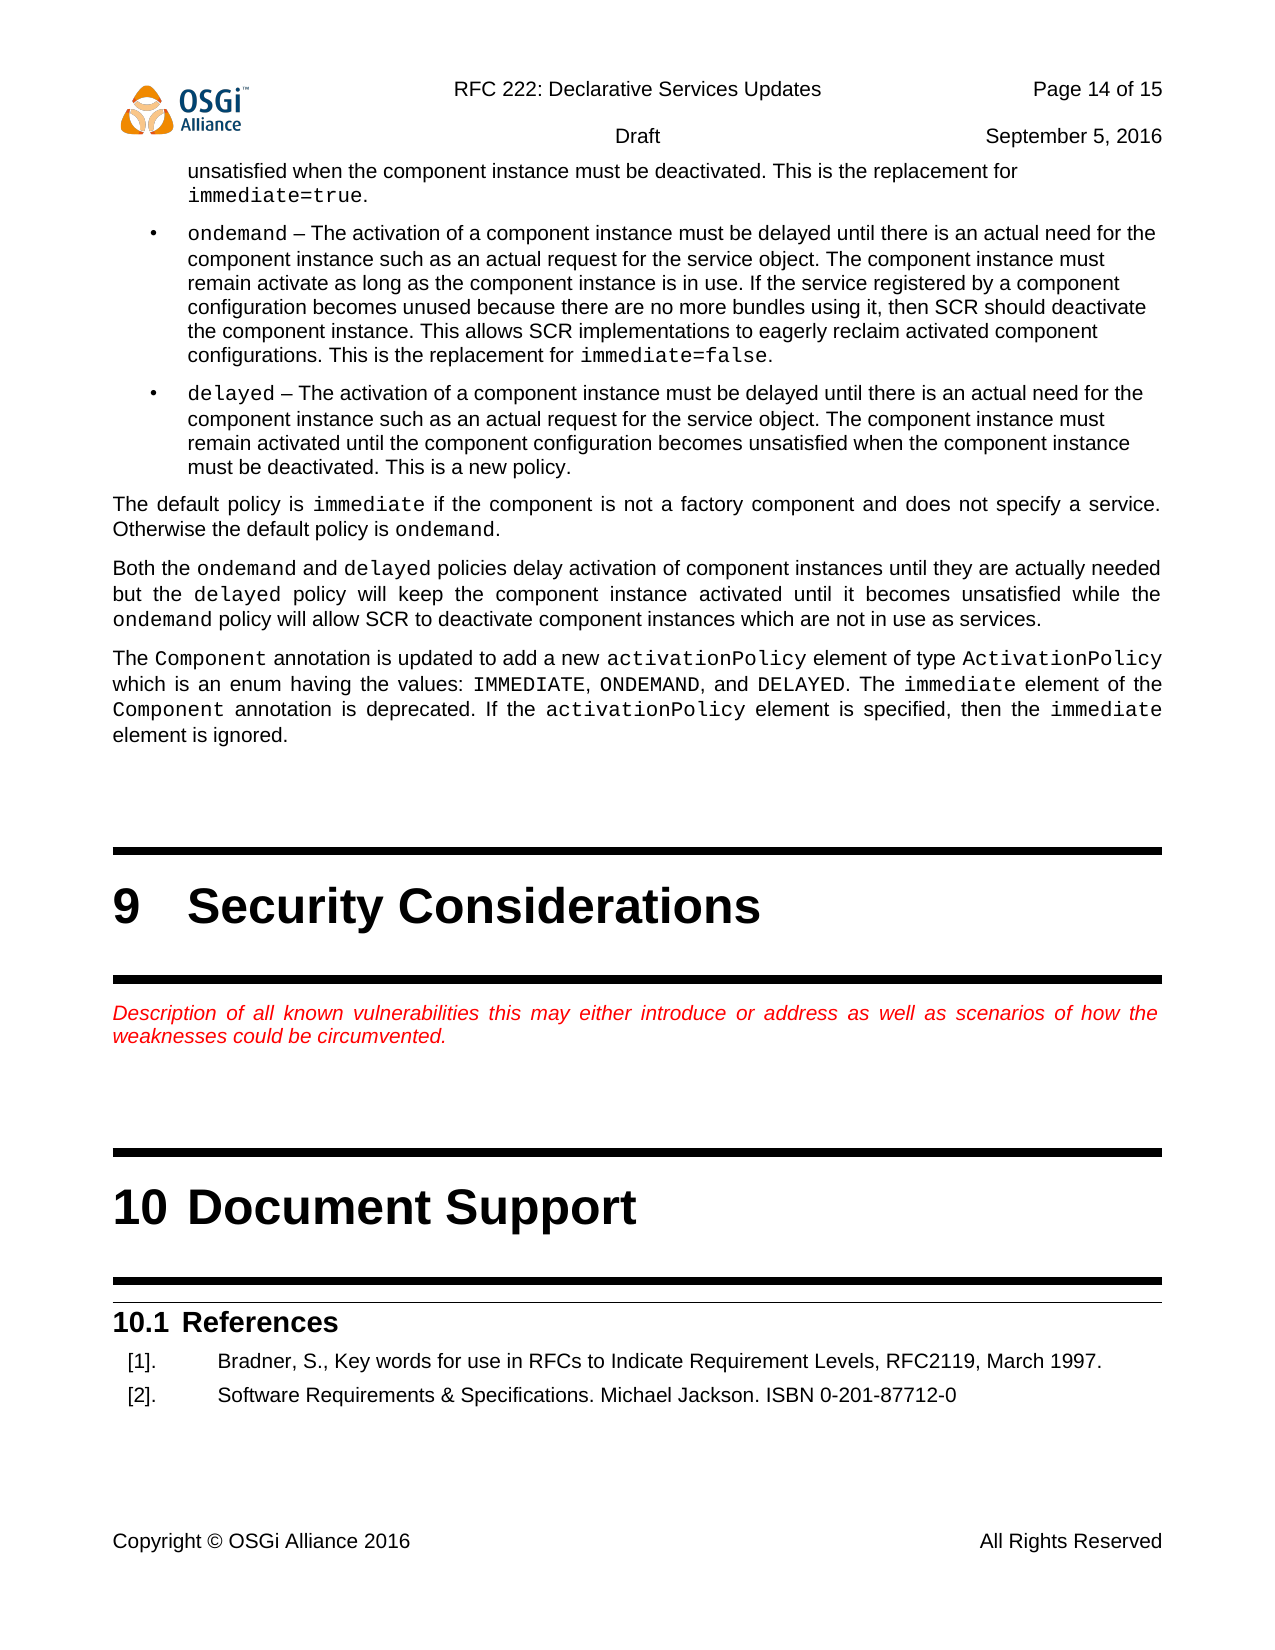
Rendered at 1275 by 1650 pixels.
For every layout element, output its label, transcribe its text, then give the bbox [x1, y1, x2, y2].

list Bradner, S., Key words for use in RFCs to Indicate Requirement Levels, RFC2119, March 1997. [127, 1349, 1162, 1373]
list delayed – The activation of a component instance must be delayed until there is an actual need for the component instance such as an actual request for the service object. The component instance must remain activated until the component configuration becomes unsatisfied when the component instance must be deactivated. This is a new policy. [150, 381, 1162, 479]
text Both the ondemand and delayed policies delay activation of component instances until they are actually needed but the delayed policy will keep the component instance activated until it becomes unsatisfied while the ondemand policy will allow SCR to deactivate component instances which are not in use as services. [112, 556, 1162, 633]
text The default policy is immediate if the component is not a factory component and does not specify a service. Otherwise the default policy is ondemand. [112, 491, 1162, 543]
subtitle Security Considerations [112, 848, 1162, 984]
picture [113, 78, 257, 142]
list ondemand – The activation of a component instance must be delayed until there is an actual need for the component instance such as an actual request for the service object. The component instance must remain activate as long as the component instance is in use. If the service registered by a component configuration becomes unused because there are no more bundles using it, then SCR should deactivate the component instance. This allows SCR implementations to eagerly reclaim activated component configurations. This is the replacement for immediate=false. [150, 221, 1162, 369]
list Software Requirements & Specifications. Michael Jackson. ISBN 0-201-87712-0 [127, 1383, 1162, 1407]
subtitle References [112, 1303, 1162, 1338]
text The Component annotation is updated to add a new activationPolicy element of type ActivationPolicy which is an enum having the values: IMMEDIATE, ONDEMAND, and DELAYED. The immediate element of the Component annotation is deprecated. If the activationPolicy element is specified, then the immediate element is ignored. [112, 646, 1162, 747]
text Description of all known vulnerabilities this may either introduce or address as well as scenarios of how the weaknesses could be circumvented. [112, 1000, 1162, 1048]
subtitle Document Support [112, 1149, 1162, 1285]
list unsatisfied when the component instance must be deactivated. This is the replacement for immediate=true. [150, 159, 1162, 209]
